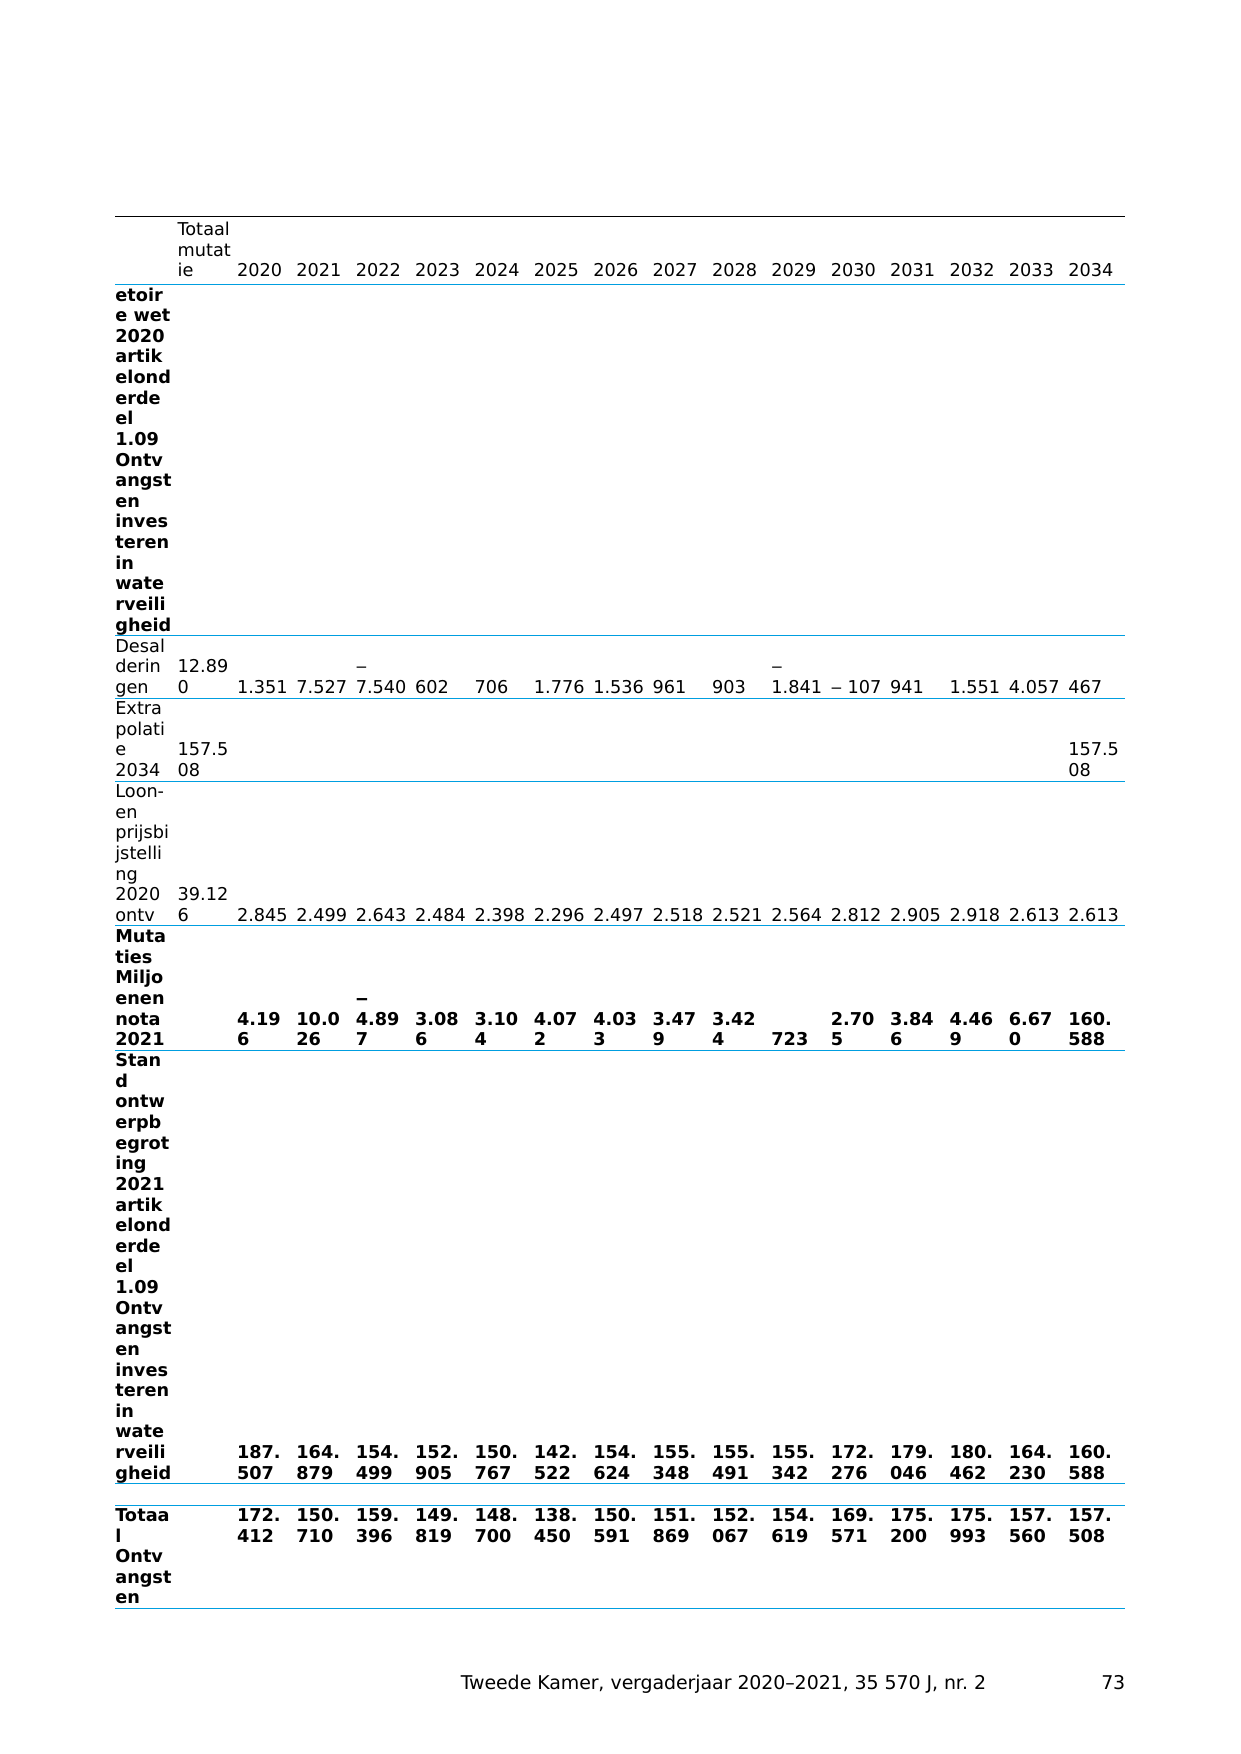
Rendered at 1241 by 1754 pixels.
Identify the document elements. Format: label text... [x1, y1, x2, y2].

table_cell 2.564 [768, 782, 828, 925]
table_cell 2.497 [590, 782, 649, 925]
table_cell [412, 1484, 471, 1504]
table_cell 2.812 [828, 782, 887, 925]
table_cell [650, 1484, 709, 1504]
table_cell Loon- en prijsbijstelling 2020 ontv [115, 782, 174, 925]
table_cell 2022 [353, 217, 412, 284]
table_cell 4.469 [946, 926, 1006, 1050]
table_cell [709, 699, 768, 781]
table_cell 160.588 [1065, 1051, 1125, 1483]
table_cell [471, 285, 531, 635]
table_cell 2.484 [412, 782, 471, 925]
table_cell [768, 285, 828, 635]
table_cell [828, 285, 887, 635]
table_cell etoire wet 2020 artikelonderdeel 1.09 Ontvangsten investeren in waterveiligheid [115, 285, 174, 635]
table_cell [234, 1484, 293, 1504]
table_cell [946, 699, 1006, 781]
table_cell [471, 1484, 531, 1504]
table_cell 3.479 [650, 926, 709, 1050]
table_cell 467 [1065, 636, 1125, 697]
table_cell 164.879 [293, 1051, 353, 1483]
table_cell ‒ 1.841 [768, 636, 828, 697]
table_cell 2025 [531, 217, 590, 284]
table_cell [293, 699, 353, 781]
table_cell [650, 699, 709, 781]
table_cell [353, 699, 412, 781]
table_cell 4.196 [234, 926, 293, 1050]
table_cell 2032 [946, 217, 1006, 284]
table_cell 2024 [471, 217, 531, 284]
table_cell [234, 699, 293, 781]
table_cell 2031 [887, 217, 946, 284]
table_cell 2.521 [709, 782, 768, 925]
table_cell 152.905 [412, 1051, 471, 1483]
table_cell 7.527 [293, 636, 353, 697]
table_cell [293, 285, 353, 635]
table_cell [709, 285, 768, 635]
table_cell [1065, 285, 1125, 635]
table_cell [353, 285, 412, 635]
table_cell [887, 285, 946, 635]
table_cell [115, 1484, 174, 1504]
table_cell ‒ 107 [828, 636, 887, 697]
table_cell 1.776 [531, 636, 590, 697]
table_cell 903 [709, 636, 768, 697]
table_cell 2033 [1006, 217, 1065, 284]
table_cell 157.508 [1065, 699, 1125, 781]
table_cell [887, 699, 946, 781]
table_cell 2.705 [828, 926, 887, 1050]
table_cell 3.086 [412, 926, 471, 1050]
table_cell ‒ 7.540 [353, 636, 412, 697]
table_cell 6.670 [1006, 926, 1065, 1050]
table_cell Extrapolatie 2034 [115, 699, 174, 781]
table_cell 2020 [234, 217, 293, 284]
table_cell 175.993 [946, 1506, 1006, 1608]
table_cell 155.342 [768, 1051, 828, 1483]
table_cell [1006, 1484, 1065, 1504]
table_cell [946, 1484, 1006, 1504]
table_cell [412, 285, 471, 635]
table_cell 155.491 [709, 1051, 768, 1483]
table_cell Desalderingen [115, 636, 174, 697]
table_cell 2.296 [531, 782, 590, 925]
table_cell [1065, 1484, 1125, 1504]
table_cell [234, 285, 293, 635]
table_cell 2.918 [946, 782, 1006, 925]
table_cell [590, 1484, 649, 1504]
table_cell 164.230 [1006, 1051, 1065, 1483]
table_cell 154.619 [768, 1506, 828, 1608]
table_cell 2.398 [471, 782, 531, 925]
table_cell [828, 699, 887, 781]
table_cell 2.905 [887, 782, 946, 925]
table_cell 155.348 [650, 1051, 709, 1483]
table_cell 1.351 [234, 636, 293, 697]
table_cell 148.700 [471, 1506, 531, 1608]
table_cell 2.613 [1065, 782, 1125, 925]
table_cell Mutaties Miljoenennota 2021 [115, 926, 174, 1050]
table_cell 2021 [293, 217, 353, 284]
table_cell Totaal mutatie [175, 217, 234, 284]
table_cell 159.396 [353, 1506, 412, 1608]
table_cell 187.507 [234, 1051, 293, 1483]
table_cell 2.845 [234, 782, 293, 925]
table_cell 142.522 [531, 1051, 590, 1483]
table_cell 2.643 [353, 782, 412, 925]
table_cell [1006, 285, 1065, 635]
table_cell [175, 1506, 234, 1608]
table_cell [590, 699, 649, 781]
table_cell 10.026 [293, 926, 353, 1050]
table_cell 157.508 [1065, 1506, 1125, 1608]
table_cell [175, 1484, 234, 1504]
table_cell 2.518 [650, 782, 709, 925]
table_cell 2029 [768, 217, 828, 284]
table_cell ‒ 4.897 [353, 926, 412, 1050]
table_cell 3.846 [887, 926, 946, 1050]
table_cell 2.499 [293, 782, 353, 925]
table_cell 4.072 [531, 926, 590, 1050]
table_cell [531, 1484, 590, 1504]
table_cell 154.499 [353, 1051, 412, 1483]
table_cell [175, 1051, 234, 1483]
table_cell 2034 [1065, 217, 1125, 284]
table_cell 150.710 [293, 1506, 353, 1608]
table_cell 151.869 [650, 1506, 709, 1608]
table_cell [590, 285, 649, 635]
table_cell [946, 285, 1006, 635]
table_cell 172.412 [234, 1506, 293, 1608]
table_cell 157.560 [1006, 1506, 1065, 1608]
table_cell [293, 1484, 353, 1504]
table_cell 150.591 [590, 1506, 649, 1608]
table_cell 152.067 [709, 1506, 768, 1608]
table_cell Stand ontwerpbegroting 2021 artikelonderdeel 1.09 Ontvangsten investeren in waterveiligheid [115, 1051, 174, 1483]
table_cell 169.571 [828, 1506, 887, 1608]
table_cell 175.200 [887, 1506, 946, 1608]
table_cell [828, 1484, 887, 1504]
table_cell 157.508 [175, 699, 234, 781]
table_cell 2030 [828, 217, 887, 284]
table_cell 172.276 [828, 1051, 887, 1483]
table_cell 1.536 [590, 636, 649, 697]
table_cell 150.767 [471, 1051, 531, 1483]
table_cell [709, 1484, 768, 1504]
table_cell 2023 [412, 217, 471, 284]
table_cell 3.424 [709, 926, 768, 1050]
table_cell [175, 926, 234, 1050]
table_cell 2028 [709, 217, 768, 284]
table_cell 3.104 [471, 926, 531, 1050]
table_cell 2027 [650, 217, 709, 284]
table_cell [650, 285, 709, 635]
table_cell 602 [412, 636, 471, 697]
table_cell [412, 699, 471, 781]
table_cell 4.057 [1006, 636, 1065, 697]
table_cell [471, 699, 531, 781]
table_cell [353, 1484, 412, 1504]
table_cell 154.624 [590, 1051, 649, 1483]
table_cell 12.890 [175, 636, 234, 697]
table_cell 961 [650, 636, 709, 697]
table_cell 723 [768, 926, 828, 1050]
table_cell 1.551 [946, 636, 1006, 697]
table_cell 39.126 [175, 782, 234, 925]
table_cell [887, 1484, 946, 1504]
table_cell 4.033 [590, 926, 649, 1050]
table_cell 160.588 [1065, 926, 1125, 1050]
table_cell 179.046 [887, 1051, 946, 1483]
table_cell 941 [887, 636, 946, 697]
table_cell [531, 699, 590, 781]
table_cell Totaal Ontvangsten [115, 1506, 174, 1608]
table_cell 138.450 [531, 1506, 590, 1608]
table_cell [115, 217, 174, 284]
table_cell 2026 [590, 217, 649, 284]
table_cell [175, 285, 234, 635]
table_cell [1006, 699, 1065, 781]
table_cell 706 [471, 636, 531, 697]
table_cell 2.613 [1006, 782, 1065, 925]
table_cell 180.462 [946, 1051, 1006, 1483]
table_cell [768, 699, 828, 781]
table_cell [531, 285, 590, 635]
table_cell 149.819 [412, 1506, 471, 1608]
table_cell [768, 1484, 828, 1504]
table_header Tabel 30 Artikel 1 Investeren in waterveiligheid (bedragen x € 1.000) [115, 191, 1125, 216]
